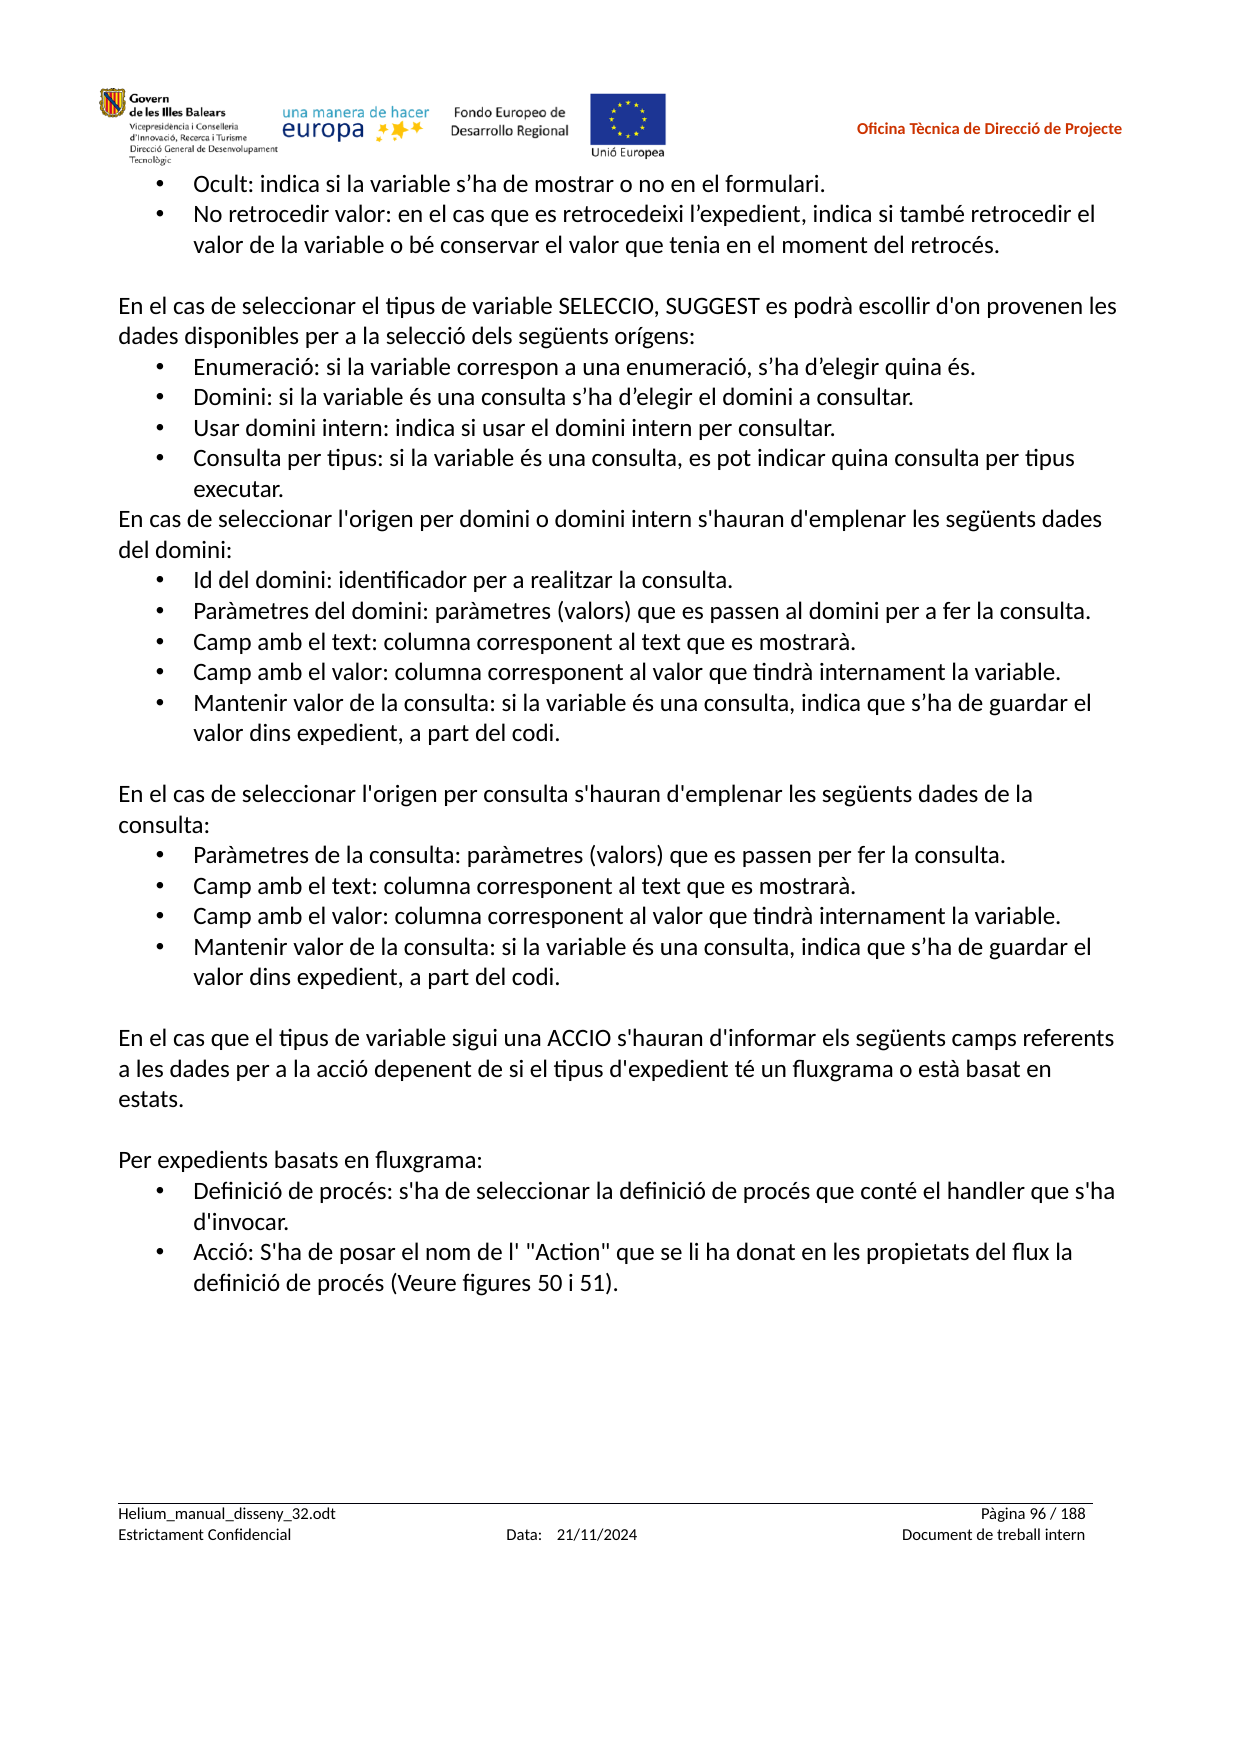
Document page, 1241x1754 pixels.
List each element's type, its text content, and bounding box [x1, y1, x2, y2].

text En cas de seleccionar l'origen per domini o domini intern s'hauran d'emplenar les següents dades del domini: [118, 504, 1122, 565]
list Usar domini intern: indica si usar el domini intern per consultar. [156, 412, 1122, 443]
text En el cas que el tipus de variable sigui una ACCIO s'hauran d'informar els següents camps referents a les dades per a la acció depenent de si el tipus d'expedient té un fluxgrama o està basat en estats. [118, 1022, 1122, 1114]
list Camp amb el text: columna corresponent al text que es mostrarà. [156, 626, 1122, 656]
list Consulta per tipus: si la variable és una consulta, es pot indicar quina consulta per tipus executar. [156, 443, 1122, 504]
list Enumeració: si la variable correspon a una enumeració, s’ha d’elegir quina és. [156, 351, 1122, 382]
text Per expedients basats en fluxgrama: [118, 1144, 1122, 1175]
list No retrocedir valor: en el cas que es retrocedeixi l’expedient, indica si també retrocedir el valor de la variable o bé conservar el valor que tenia en el moment del retrocés. [156, 198, 1122, 259]
list Mantenir valor de la consulta: si la variable és una consulta, indica que s’ha de guardar el valor dins expedient, a part del codi. [156, 687, 1122, 748]
text En el cas de seleccionar l'origen per consulta s'hauran d'emplenar les següents dades de la consulta: [118, 778, 1122, 839]
list Domini: si la variable és una consulta s’ha d’elegir el domini a consultar. [156, 382, 1122, 412]
list Paràmetres del domini: paràmetres (valors) que es passen al domini per a fer la consulta. [156, 595, 1122, 626]
list Ocult: indica si la variable s’ha de mostrar o no en el formulari. [156, 168, 1122, 198]
picture [99, 87, 668, 166]
list Id del domini: identificador per a realitzar la consulta. [156, 565, 1122, 595]
list Acció: S'ha de posar el nom de l' "Action" que se li ha donat en les propietats del flux la definició de procés (Veure figures 50 i 51). [156, 1236, 1122, 1297]
list Mantenir valor de la consulta: si la variable és una consulta, indica que s’ha de guardar el valor dins expedient, a part del codi. [156, 931, 1122, 992]
list Definició de procés: s'ha de seleccionar la definició de procés que conté el handler que s'ha d'invocar. [156, 1175, 1122, 1236]
list Paràmetres de la consulta: paràmetres (valors) que es passen per fer la consulta. [156, 839, 1122, 870]
list Camp amb el valor: columna corresponent al valor que tindrà internament la variable. [156, 656, 1122, 687]
text En el cas de seleccionar el tipus de variable SELECCIO, SUGGEST es podrà escollir d'on provenen les dades disponibles per a la selecció dels següents orígens: [118, 290, 1122, 351]
list Camp amb el valor: columna corresponent al valor que tindrà internament la variable. [156, 900, 1122, 931]
list Camp amb el text: columna corresponent al text que es mostrarà. [156, 870, 1122, 900]
